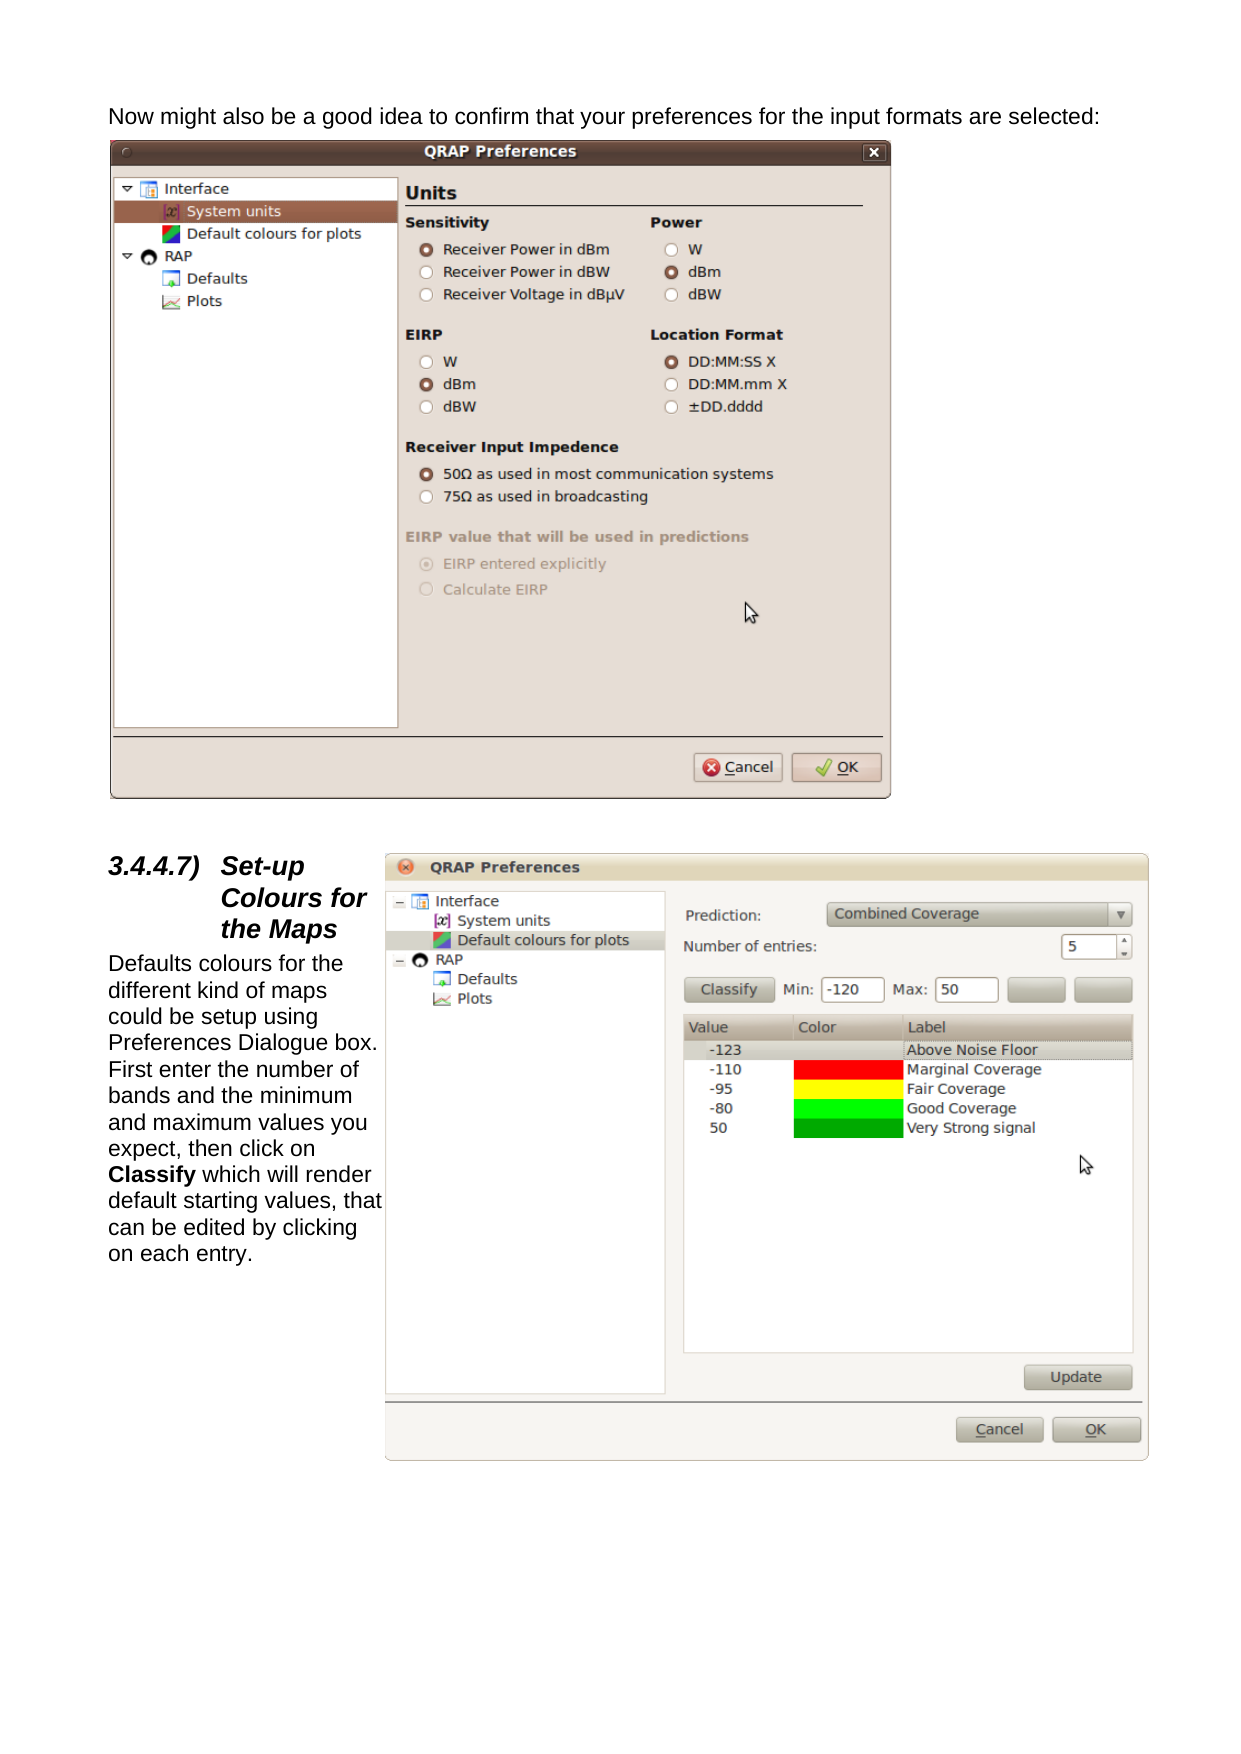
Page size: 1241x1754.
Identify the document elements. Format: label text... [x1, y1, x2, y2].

text Now might also be a good idea to confirm that your preferences for the input formats are selected: [108, 103, 1156, 129]
subtitle Set-up Colours for the Maps [108, 850, 1156, 944]
picture [110, 140, 892, 799]
text Defaults colours for the different kind of maps could be setup using Preferences Dialogue box. First enter the number of bands and the minimum and maximum values you expect, then click on Classify which will render default starting values, that can be edited by clicking on each entry. [108, 950, 385, 1267]
picture [385, 853, 1149, 1461]
